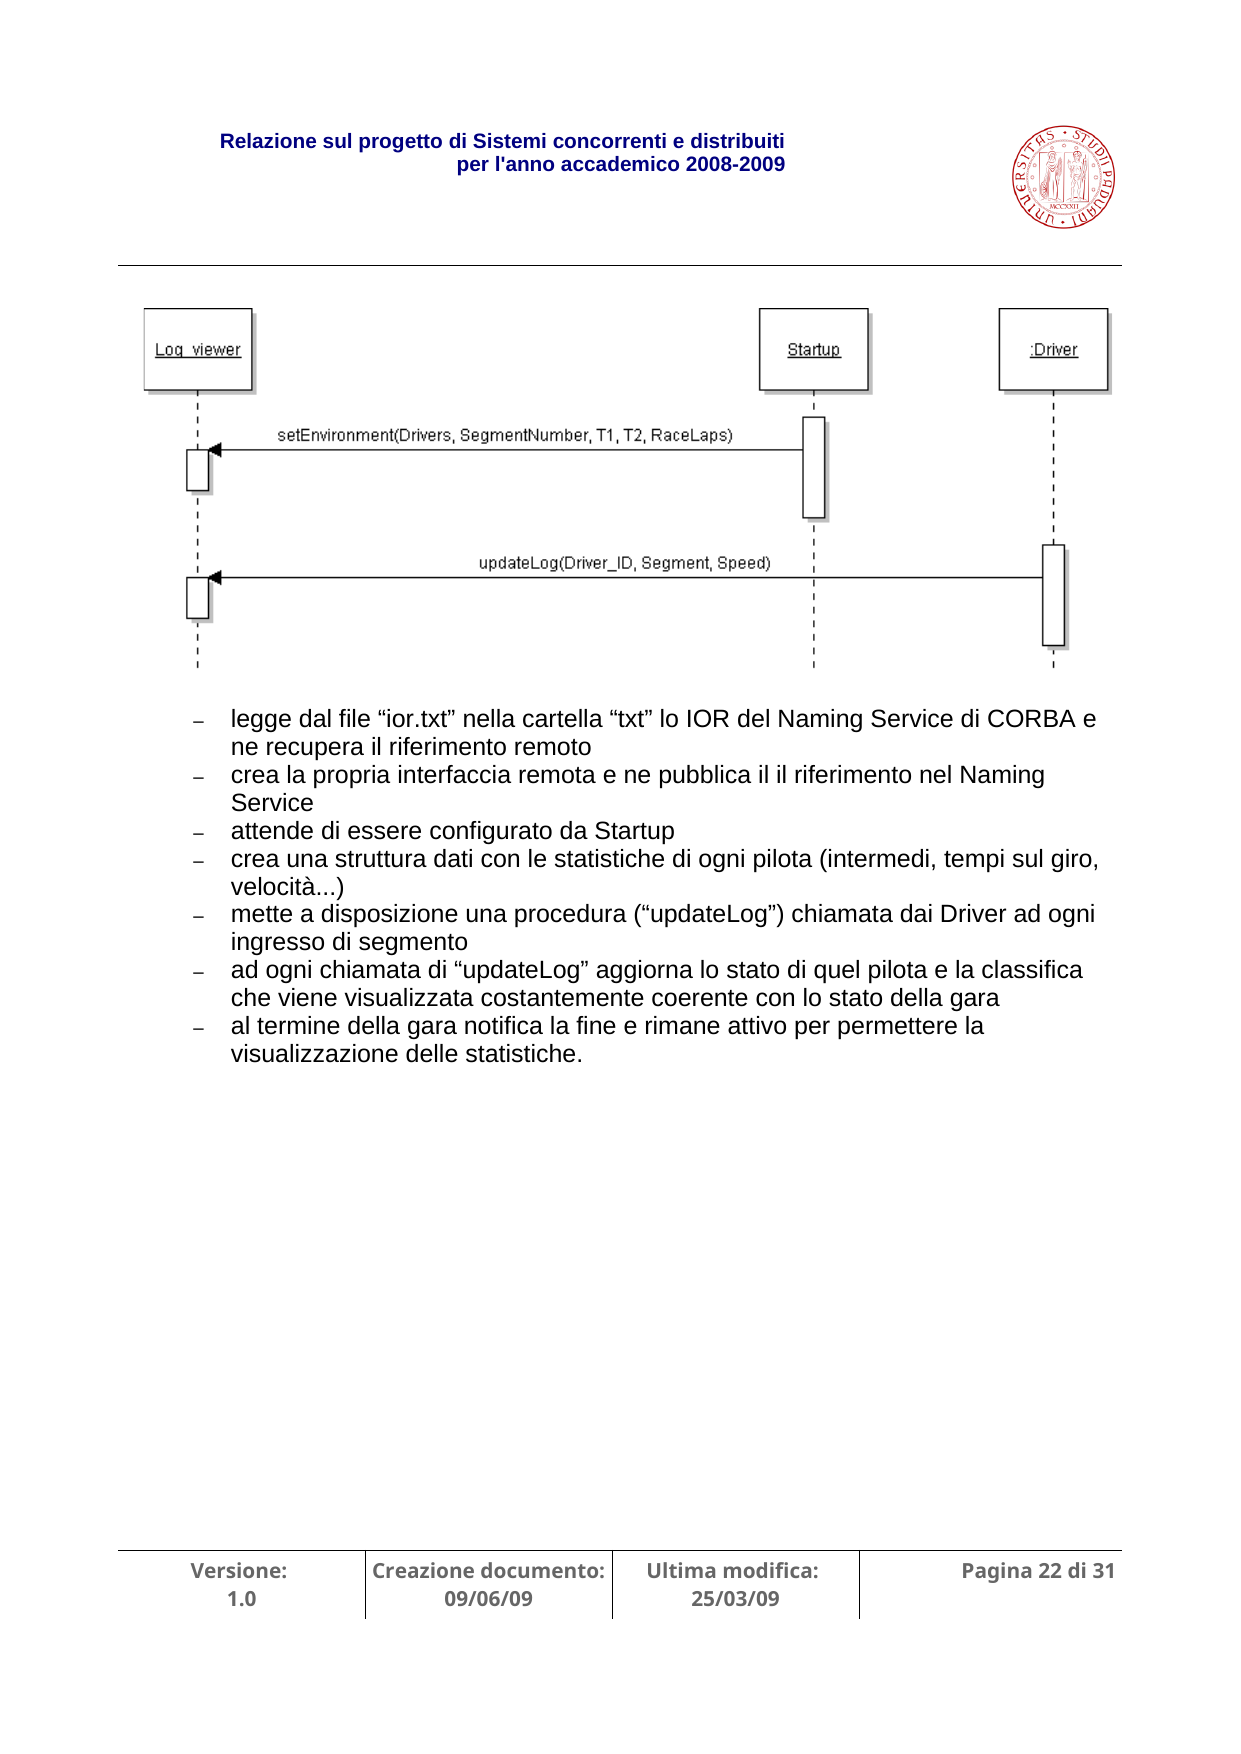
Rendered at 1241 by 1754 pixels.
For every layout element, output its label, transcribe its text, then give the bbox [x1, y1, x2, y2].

list crea una struttura dati con le statistiche di ogni pilota (intermedi, tempi sul giro, velocità...) [193, 844, 1122, 900]
list ad ogni chiamata di “updateLog” aggiorna lo stato di quel pilota e la classifica che viene visualizzata costantemente coerente con lo stato della gara [193, 956, 1122, 1012]
list legge dal file “ior.txt” nella cartella “txt” lo IOR del Naming Service di CORBA e ne recupera il riferimento remoto [193, 705, 1122, 761]
picture [1010, 123, 1117, 231]
list attende di essere configurato da Startup [193, 817, 1122, 844]
list crea la propria interfaccia remota e ne pubblica il il riferimento nel Naming Service [193, 761, 1122, 817]
list mette a disposizione una procedura (“updateLog”) chiamata dai Driver ad ogni ingresso di segmento [193, 900, 1122, 956]
list al termine della gara notifica la fine e rimane attivo per permettere la visualizzazione delle statistiche. [193, 1012, 1122, 1068]
